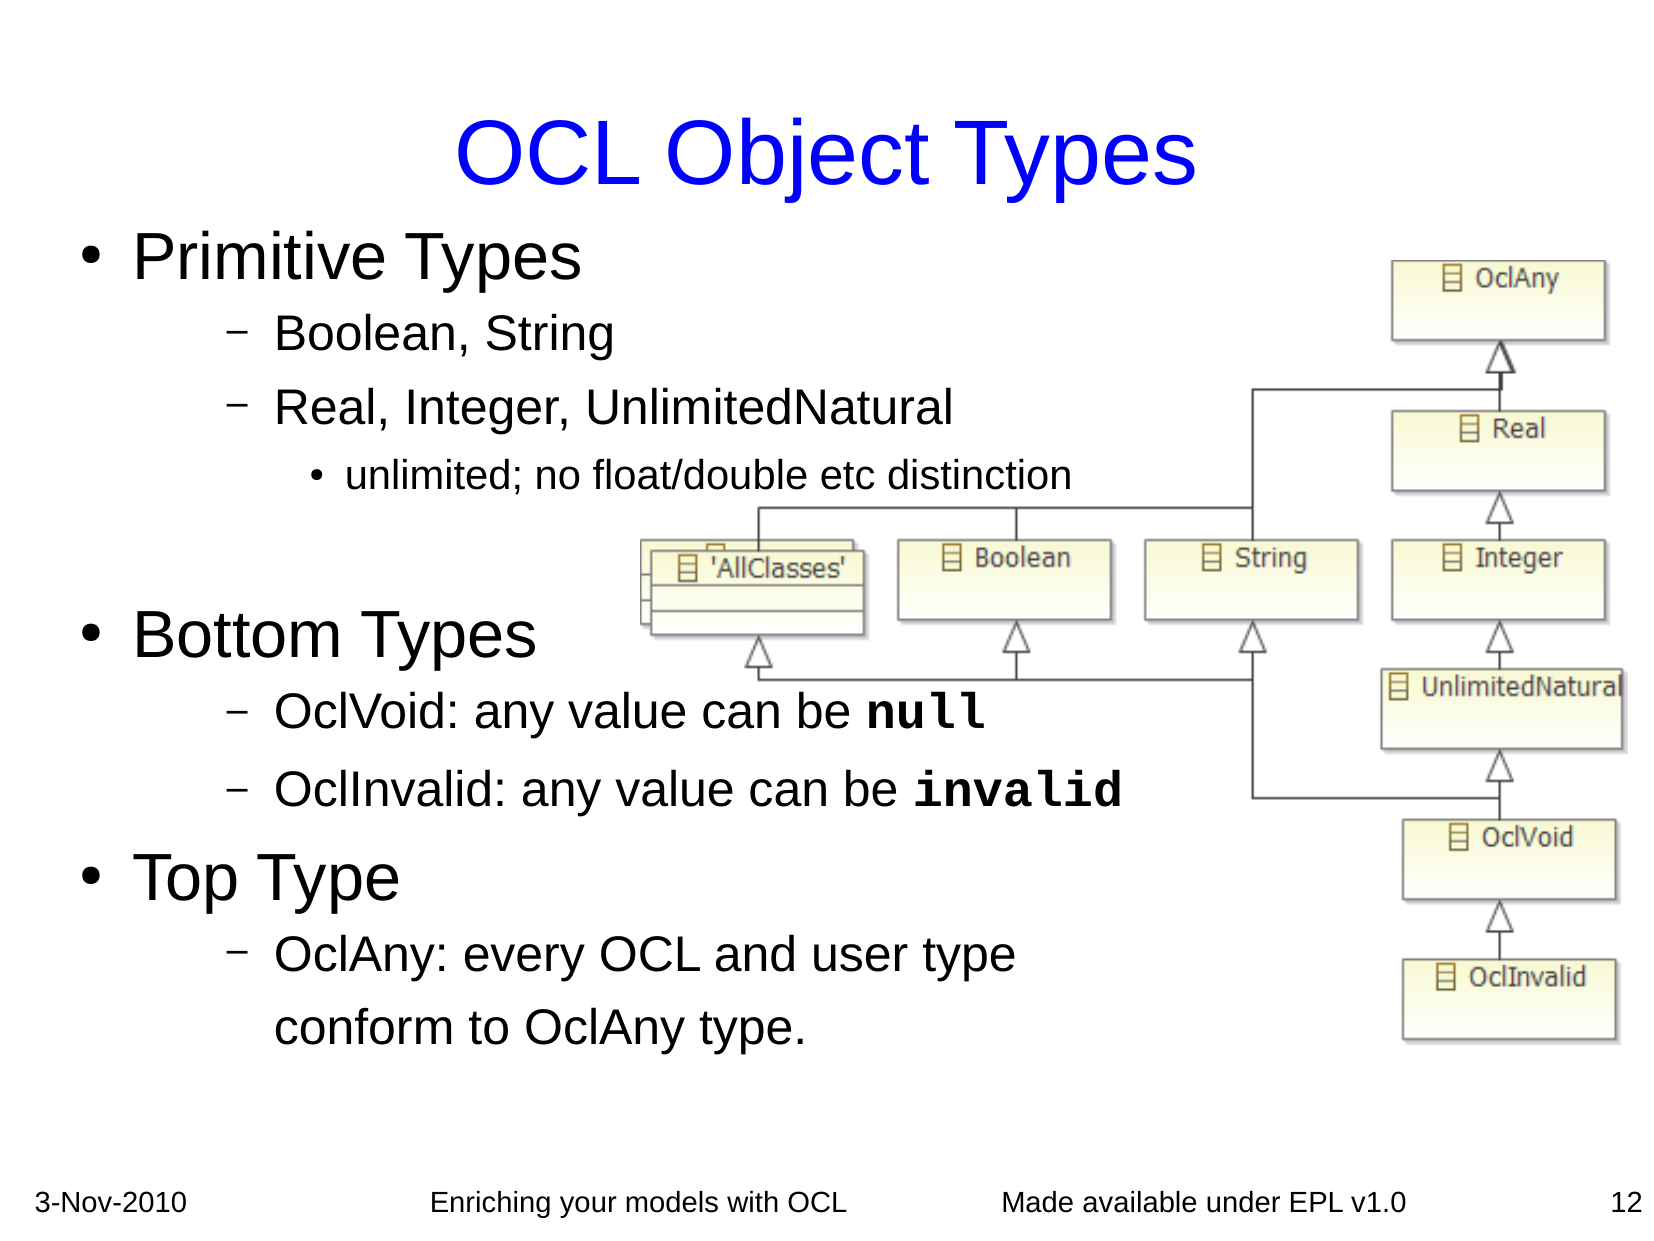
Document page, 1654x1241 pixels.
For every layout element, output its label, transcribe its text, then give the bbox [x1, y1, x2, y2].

title OCL Object Types [82, 49, 1571, 218]
list Primitive Types Boolean, String Real, Integer, UnlimitedNatural unlimited; no float/double etc distinction Bottom Types OclVoid: any value can be null OclInvalid: any value can be invalid Top Type OclAny: every OCL and user type conform to OclAny type. [61, 218, 1571, 1177]
picture [1571, 260, 1628, 1045]
